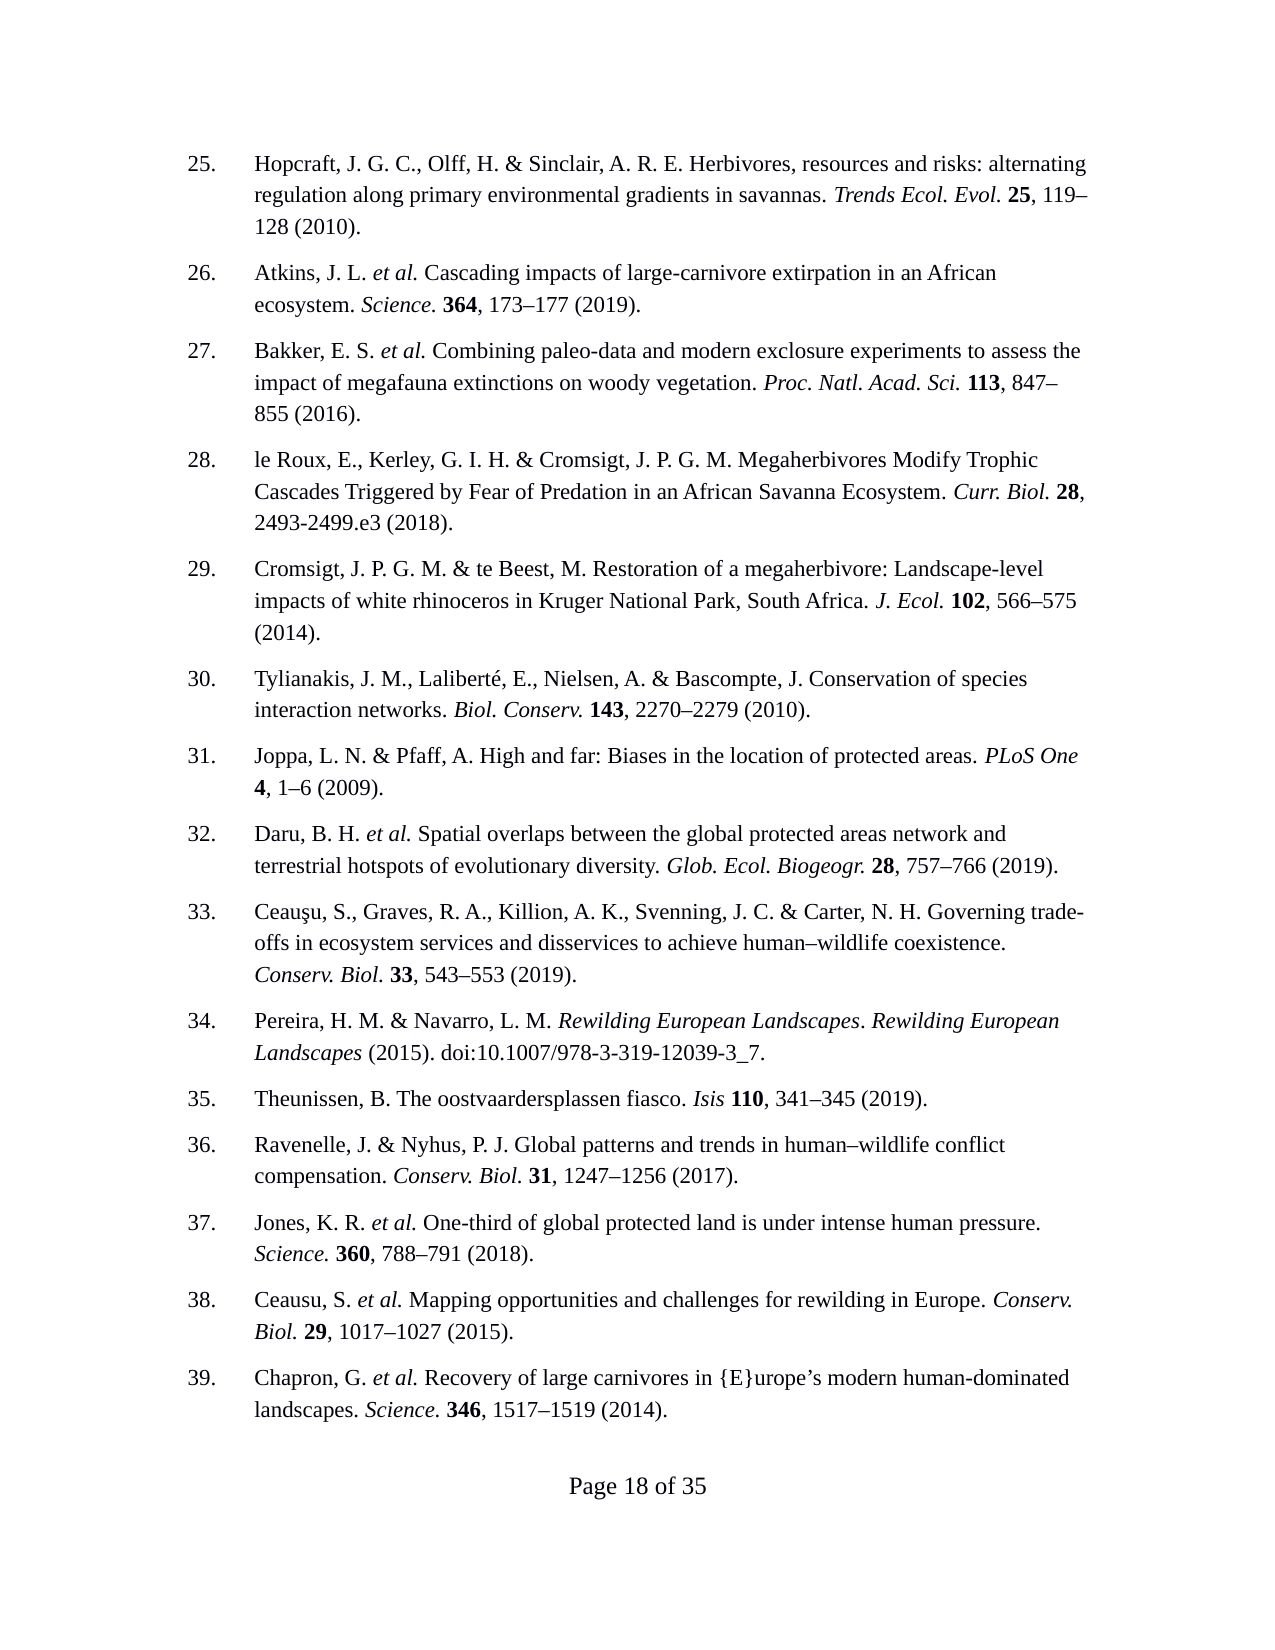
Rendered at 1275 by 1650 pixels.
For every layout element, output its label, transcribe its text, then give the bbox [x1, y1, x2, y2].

text 30. Tylianakis, J. M., Laliberté, E., Nielsen, A. & Bascompte, J. Conservation of species interaction networks. Biol. Conserv. 143, 2270–2279 (2010). [187, 665, 1087, 723]
text 32. Daru, B. H. et al. Spatial overlaps between the global protected areas network and terrestrial hotspots of evolutionary diversity. Glob. Ecol. Biogeogr. 28, 757–766 (2019). [187, 820, 1087, 878]
text 38. Ceausu, S. et al. Mapping opportunities and challenges for rewilding in Europe. Conserv. Biol. 29, 1017–1027 (2015). [187, 1286, 1087, 1344]
text 27. Bakker, E. S. et al. Combining paleo-data and modern exclosure experiments to assess the impact of megafauna extinctions on woody vegetation. Proc. Natl. Acad. Sci. 113, 847–855 (2016). [187, 337, 1087, 426]
text 25. Hopcraft, J. G. C., Olff, H. & Sinclair, A. R. E. Herbivores, resources and risks: alternating regulation along primary environmental gradients in savannas. Trends Ecol. Evol. 25, 119–128 (2010). [187, 150, 1087, 239]
text 36. Ravenelle, J. & Nyhus, P. J. Global patterns and trends in human–wildlife conflict compensation. Conserv. Biol. 31, 1247–1256 (2017). [187, 1131, 1087, 1189]
text 34. Pereira, H. M. & Navarro, L. M. Rewilding European Landscapes. Rewilding European Landscapes (2015). doi:10.1007/978-3-319-12039-3_7. [187, 1007, 1087, 1065]
text 33. Ceauşu, S., Graves, R. A., Killion, A. K., Svenning, J. C. & Carter, N. H. Governing trade-offs in ecosystem services and disservices to achieve human–wildlife coexistence. Conserv. Biol. 33, 543–553 (2019). [187, 898, 1087, 987]
text 29. Cromsigt, J. P. G. M. & te Beest, M. Restoration of a megaherbivore: Landscape-level impacts of white rhinoceros in Kruger National Park, South Africa. J. Ecol. 102, 566–575 (2014). [187, 556, 1087, 645]
text 28. le Roux, E., Kerley, G. I. H. & Cromsigt, J. P. G. M. Megaherbivores Modify Trophic Cascades Triggered by Fear of Predation in an African Savanna Ecosystem. Curr. Biol. 28, 2493-2499.e3 (2018). [187, 446, 1087, 536]
text 39. Chapron, G. et al. Recovery of large carnivores in {E}urope’s modern human-dominated landscapes. Science. 346, 1517–1519 (2014). [187, 1364, 1087, 1422]
text 31. Joppa, L. N. & Pfaff, A. High and far: Biases in the location of protected areas. PLoS One 4, 1–6 (2009). [187, 742, 1087, 800]
text 37. Jones, K. R. et al. One-third of global protected land is under intense human pressure. Science. 360, 788–791 (2018). [187, 1209, 1087, 1267]
text 26. Atkins, J. L. et al. Cascading impacts of large-carnivore extirpation in an African ecosystem. Science. 364, 173–177 (2019). [187, 259, 1087, 317]
text 35. Theunissen, B. The oostvaardersplassen fiasco. Isis 110, 341–345 (2019). [187, 1085, 1087, 1111]
